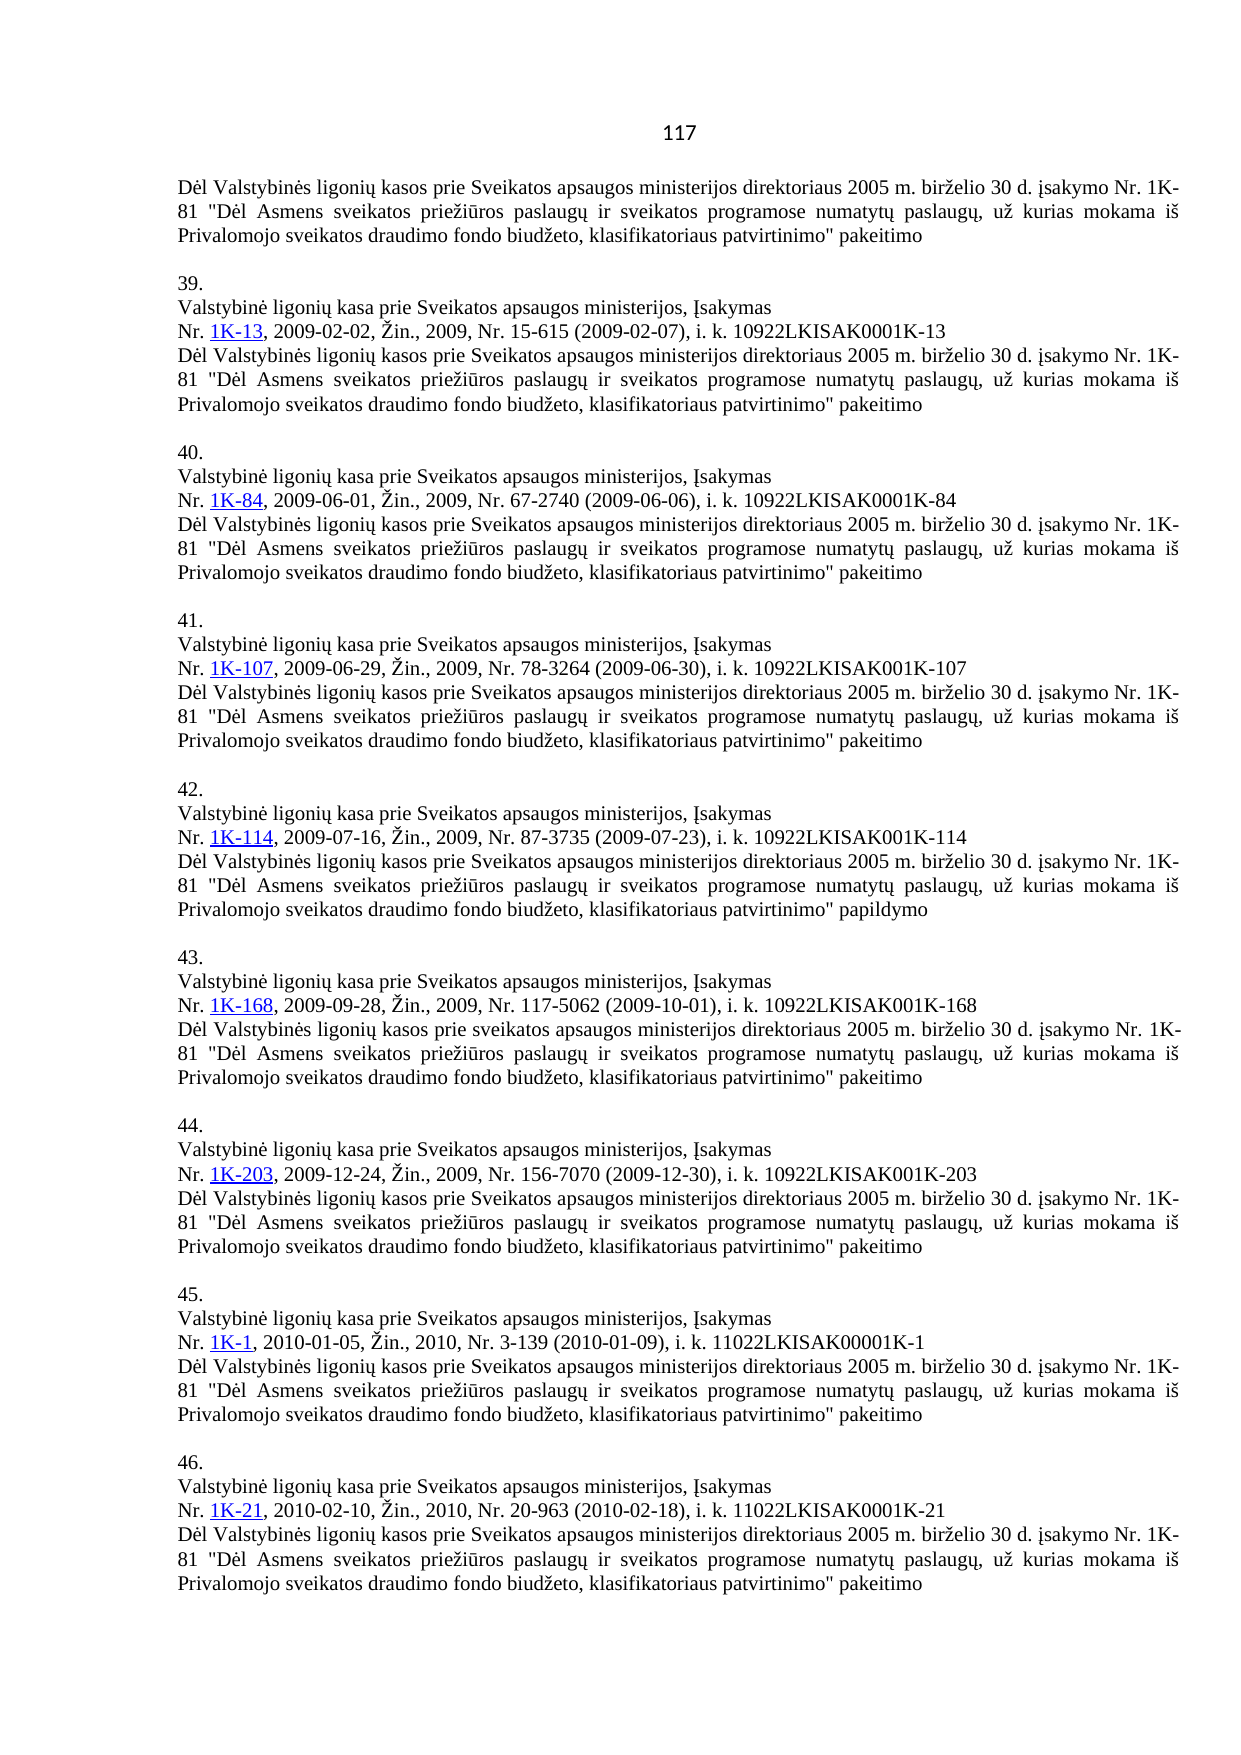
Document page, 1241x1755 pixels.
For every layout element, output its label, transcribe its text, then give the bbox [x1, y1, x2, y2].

text 40. [177, 439, 1181, 464]
text Valstybinė ligonių kasa prie Sveikatos apsaugos ministerijos, Įsakymas [177, 295, 1181, 319]
text Nr. 1K-21, 2010-02-10, Žin., 2010, Nr. 20-963 (2010-02-18), i. k. 11022LKISAK0001K-21 [177, 1498, 1181, 1522]
text Valstybinė ligonių kasa prie Sveikatos apsaugos ministerijos, Įsakymas [177, 632, 1181, 656]
text Nr. 1K-1, 2010-01-05, Žin., 2010, Nr. 3-139 (2010-01-09), i. k. 11022LKISAK00001K-1 [177, 1330, 1181, 1354]
text Dėl Valstybinės ligonių kasos prie Sveikatos apsaugos ministerijos direktoriaus 2005 m. birželio 30 d. įsakymo Nr. 1K-81 "Dėl Asmens sveikatos priežiūros paslaugų ir sveikatos programose numatytų paslaugų, už kurias mokama iš Privalomojo sveikatos draudimo fondo biudžeto, klasifikatoriaus patvirtinimo" pakeitimo [177, 680, 1181, 752]
text Dėl Valstybinės ligonių kasos prie Sveikatos apsaugos ministerijos direktoriaus 2005 m. birželio 30 d. įsakymo Nr. 1K-81 "Dėl Asmens sveikatos priežiūros paslaugų ir sveikatos programose numatytų paslaugų, už kurias mokama iš Privalomojo sveikatos draudimo fondo biudžeto, klasifikatoriaus patvirtinimo" pakeitimo [177, 175, 1181, 247]
text 41. [177, 608, 1181, 632]
text Dėl Valstybinės ligonių kasos prie Sveikatos apsaugos ministerijos direktoriaus 2005 m. birželio 30 d. įsakymo Nr. 1K-81 "Dėl Asmens sveikatos priežiūros paslaugų ir sveikatos programose numatytų paslaugų, už kurias mokama iš Privalomojo sveikatos draudimo fondo biudžeto, klasifikatoriaus patvirtinimo" pakeitimo [177, 1354, 1181, 1426]
text Dėl Valstybinės ligonių kasos prie Sveikatos apsaugos ministerijos direktoriaus 2005 m. birželio 30 d. įsakymo Nr. 1K-81 "Dėl Asmens sveikatos priežiūros paslaugų ir sveikatos programose numatytų paslaugų, už kurias mokama iš Privalomojo sveikatos draudimo fondo biudžeto, klasifikatoriaus patvirtinimo" pakeitimo [177, 343, 1181, 416]
text Nr. 1K-107, 2009-06-29, Žin., 2009, Nr. 78-3264 (2009-06-30), i. k. 10922LKISAK001K-107 [177, 656, 1181, 680]
text 43. [177, 945, 1181, 969]
text 46. [177, 1450, 1181, 1474]
text Nr. 1K-13, 2009-02-02, Žin., 2009, Nr. 15-615 (2009-02-07), i. k. 10922LKISAK0001K-13 [177, 319, 1181, 343]
text Nr. 1K-168, 2009-09-28, Žin., 2009, Nr. 117-5062 (2009-10-01), i. k. 10922LKISAK001K-168 [177, 993, 1181, 1017]
text Nr. 1K-203, 2009-12-24, Žin., 2009, Nr. 156-7070 (2009-12-30), i. k. 10922LKISAK001K-203 [177, 1161, 1181, 1186]
text 45. [177, 1282, 1181, 1306]
text Dėl Valstybinės ligonių kasos prie Sveikatos apsaugos ministerijos direktoriaus 2005 m. birželio 30 d. įsakymo Nr. 1K-81 "Dėl Asmens sveikatos priežiūros paslaugų ir sveikatos programose numatytų paslaugų, už kurias mokama iš Privalomojo sveikatos draudimo fondo biudžeto, klasifikatoriaus patvirtinimo" papildymo [177, 849, 1181, 921]
text Valstybinė ligonių kasa prie Sveikatos apsaugos ministerijos, Įsakymas [177, 1306, 1181, 1330]
text Nr. 1K-84, 2009-06-01, Žin., 2009, Nr. 67-2740 (2009-06-06), i. k. 10922LKISAK0001K-84 [177, 488, 1181, 512]
text Valstybinė ligonių kasa prie Sveikatos apsaugos ministerijos, Įsakymas [177, 464, 1181, 488]
text Dėl Valstybinės ligonių kasos prie Sveikatos apsaugos ministerijos direktoriaus 2005 m. birželio 30 d. įsakymo Nr. 1K-81 "Dėl Asmens sveikatos priežiūros paslaugų ir sveikatos programose numatytų paslaugų, už kurias mokama iš Privalomojo sveikatos draudimo fondo biudžeto, klasifikatoriaus patvirtinimo" pakeitimo [177, 1186, 1181, 1258]
text Nr. 1K-114, 2009-07-16, Žin., 2009, Nr. 87-3735 (2009-07-23), i. k. 10922LKISAK001K-114 [177, 824, 1181, 849]
text Valstybinė ligonių kasa prie Sveikatos apsaugos ministerijos, Įsakymas [177, 969, 1181, 993]
text 44. [177, 1113, 1181, 1137]
text Valstybinė ligonių kasa prie Sveikatos apsaugos ministerijos, Įsakymas [177, 1474, 1181, 1498]
text Dėl Valstybinės ligonių kasos prie Sveikatos apsaugos ministerijos direktoriaus 2005 m. birželio 30 d. įsakymo Nr. 1K-81 "Dėl Asmens sveikatos priežiūros paslaugų ir sveikatos programose numatytų paslaugų, už kurias mokama iš Privalomojo sveikatos draudimo fondo biudžeto, klasifikatoriaus patvirtinimo" pakeitimo [177, 1522, 1181, 1594]
text Dėl Valstybinės ligonių kasos prie Sveikatos apsaugos ministerijos direktoriaus 2005 m. birželio 30 d. įsakymo Nr. 1K-81 "Dėl Asmens sveikatos priežiūros paslaugų ir sveikatos programose numatytų paslaugų, už kurias mokama iš Privalomojo sveikatos draudimo fondo biudžeto, klasifikatoriaus patvirtinimo" pakeitimo [177, 512, 1181, 584]
text 42. [177, 776, 1181, 801]
text 39. [177, 271, 1181, 295]
text Valstybinė ligonių kasa prie Sveikatos apsaugos ministerijos, Įsakymas [177, 1137, 1181, 1161]
text Valstybinė ligonių kasa prie Sveikatos apsaugos ministerijos, Įsakymas [177, 801, 1181, 824]
text Dėl Valstybinės ligonių kasos prie sveikatos apsaugos ministerijos direktoriaus 2005 m. birželio 30 d. įsakymo Nr. 1K-81 "Dėl Asmens sveikatos priežiūros paslaugų ir sveikatos programose numatytų paslaugų, už kurias mokama iš Privalomojo sveikatos draudimo fondo biudžeto, klasifikatoriaus patvirtinimo" pakeitimo [177, 1017, 1181, 1089]
